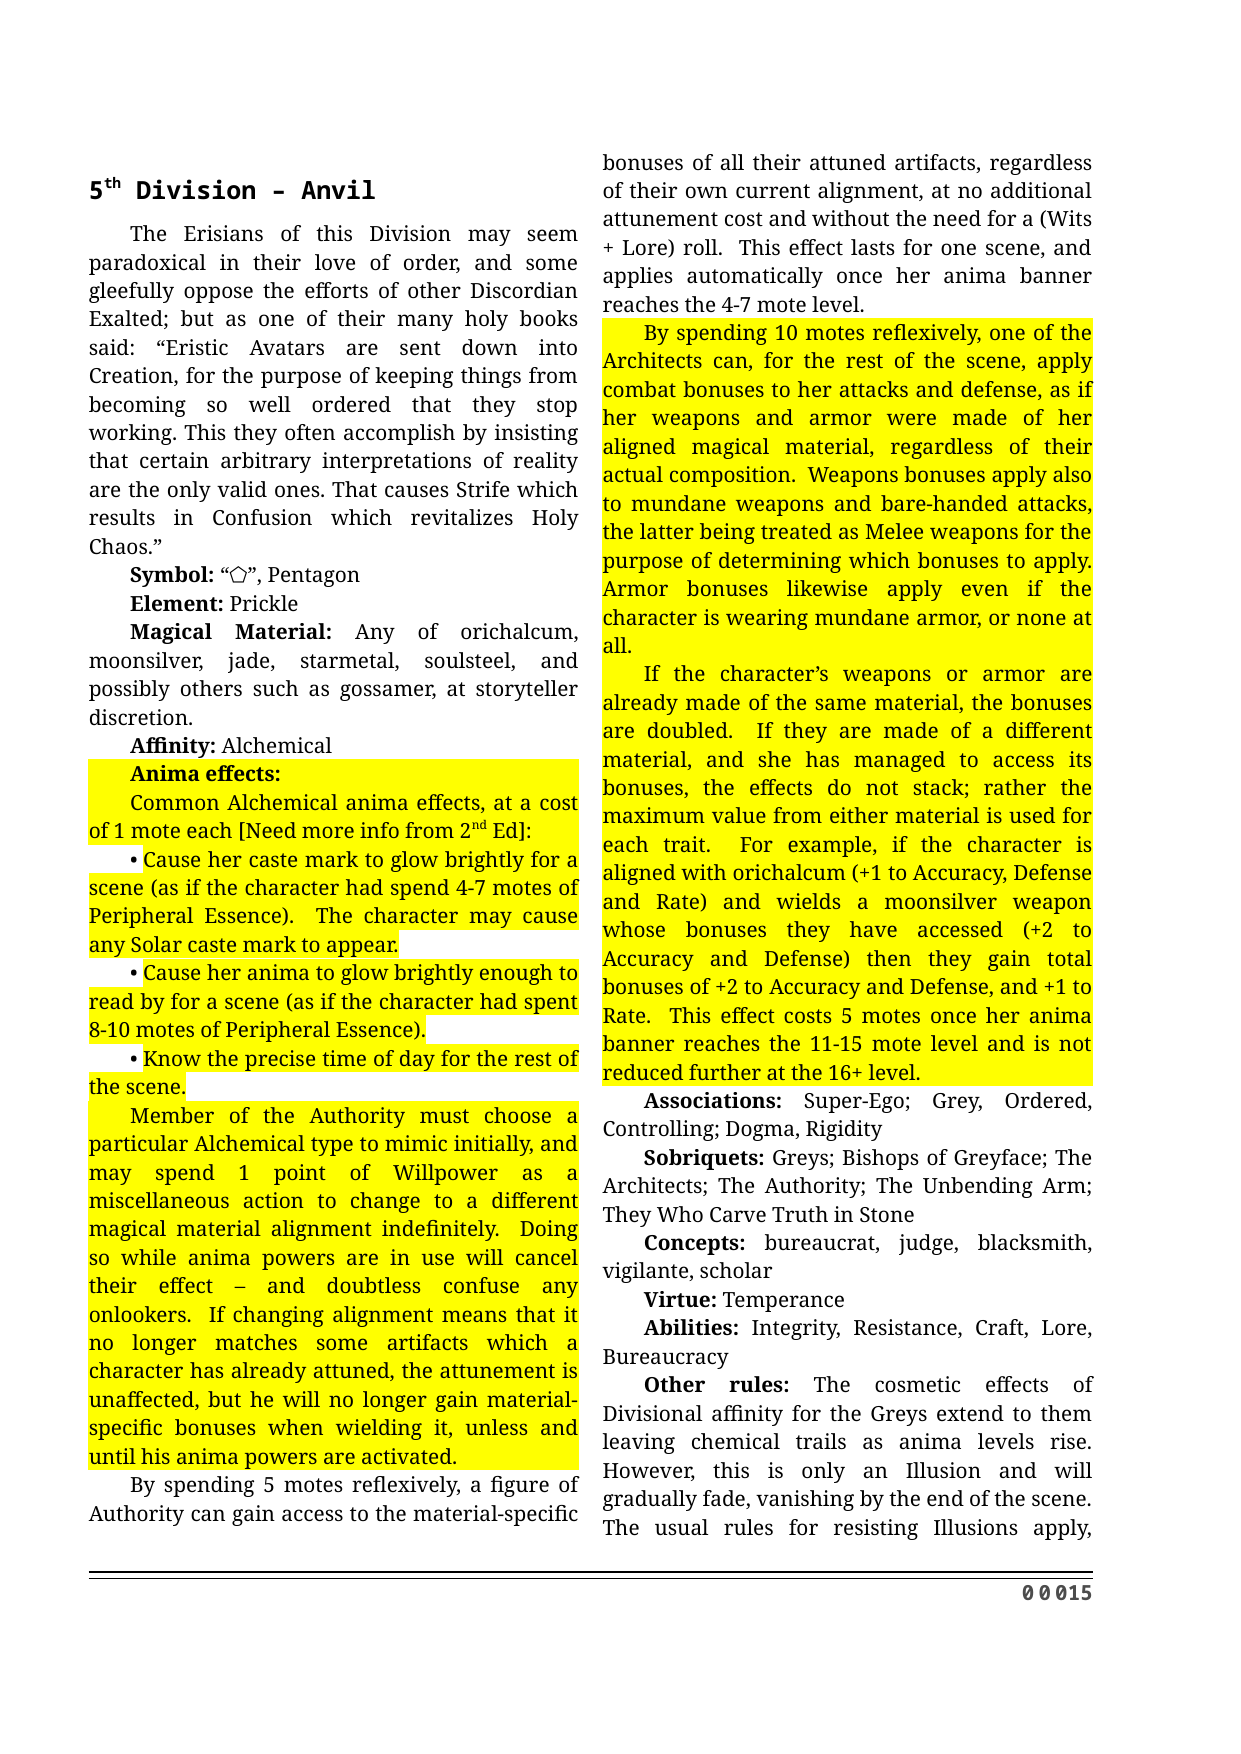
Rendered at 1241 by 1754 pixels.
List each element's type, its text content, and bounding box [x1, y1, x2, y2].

list Cause her anima to glow brightly enough to read by for a scene (as if the character had spent 8-10 motes of Peripheral Essence). [88, 958, 579, 1044]
text bonuses of all their attuned artifacts, regardless of their own current alignment, at no additional attunement cost and without the need for a (Wits + Lore) roll. This effect lasts for one scene, and applies automatically once her anima banner reaches the 4-7 mote level. [602, 148, 1093, 318]
subtitle 5th Division – Anvil [88, 173, 579, 207]
text Virtue: Temperance [602, 1285, 1093, 1313]
list Cause her caste mark to glow brightly for a scene (as if the character had spend 4-7 motes of Peripheral Essence). The character may cause any Solar caste mark to appear. [88, 845, 579, 958]
text Symbol: “⬠”, Pentagon [88, 560, 579, 589]
text By spending 5 motes reflexively, a figure of Authority can gain access to the material-specific [88, 1470, 579, 1527]
text Element: Prickle [88, 589, 579, 617]
text Associations: Super-Ego; Grey, Ordered, Controlling; Dogma, Rigidity [602, 1086, 1093, 1143]
text Anima effects: [88, 759, 579, 788]
text By spending 10 motes reflexively, one of the Architects can, for the rest of the scene, apply combat bonuses to her attacks and defense, as if her weapons and armor were made of her aligned magical material, regardless of their actual composition. Weapons bonuses apply also to mundane weapons and bare-handed attacks, the latter being treated as Melee weapons for the purpose of determining which bonuses to apply. Armor bonuses likewise apply even if the character is wearing mundane armor, or none at all. [602, 318, 1093, 659]
text Other rules: The cosmetic effects of Divisional affinity for the Greys extend to them leaving chemical trails as anima levels rise. However, this is only an Illusion and will gradually fade, vanishing by the end of the scene. The usual rules for resisting Illusions apply, [602, 1370, 1093, 1541]
text Magical Material: Any of orichalcum, moonsilver, jade, starmetal, soulsteel, and possibly others such as gossamer, at storyteller discretion. [88, 617, 579, 731]
text If the character’s weapons or armor are already made of the same material, the bonuses are doubled. If they are made of a different material, and she has managed to access its bonuses, the effects do not stack; rather the maximum value from either material is used for each trait. For example, if the character is aligned with orichalcum (+1 to Accuracy, Defense and Rate) and wields a moonsilver weapon whose bonuses they have accessed (+2 to Accuracy and Defense) then they gain total bonuses of +2 to Accuracy and Defense, and +1 to Rate. This effect costs 5 motes once her anima banner reaches the 11-15 mote level and is not reduced further at the 16+ level. [602, 659, 1093, 1086]
list Know the precise time of day for the rest of the scene. [88, 1044, 579, 1101]
text Abilities: Integrity, Resistance, Craft, Lore, Bureaucracy [602, 1313, 1093, 1370]
text Affinity: Alchemical [88, 731, 579, 759]
text Member of the Authority must choose a particular Alchemical type to mimic initially, and may spend 1 point of Willpower as a miscellaneous action to change to a different magical material alignment indefinitely. Doing so while anima powers are in use will cancel their effect – and doubtless confuse any onlookers. If changing alignment means that it no longer matches some artifacts which a character has already attuned, the attunement is unaffected, but he will no longer gain material-specific bonuses when wielding it, unless and until his anima powers are activated. [88, 1101, 579, 1470]
text The Erisians of this Division may seem paradoxical in their love of order, and some gleefully oppose the efforts of other Discordian Exalted; but as one of their many holy books said: “Eristic Avatars are sent down into Creation, for the purpose of keeping things from becoming so well ordered that they stop working. This they often accomplish by insisting that certain arbitrary interpretations of reality are the only valid ones. That causes Strife which results in Confusion which revitalizes Holy Chaos.” [88, 219, 579, 560]
text Concepts: bureaucrat, judge, blacksmith, vigilante, scholar [602, 1228, 1093, 1285]
text Sobriquets: Greys; Bishops of Greyface; The Architects; The Authority; The Unbending Arm; They Who Carve Truth in Stone [602, 1143, 1093, 1228]
text Common Alchemical anima effects, at a cost of 1 mote each [Need more info from 2nd Ed]: [88, 788, 579, 845]
